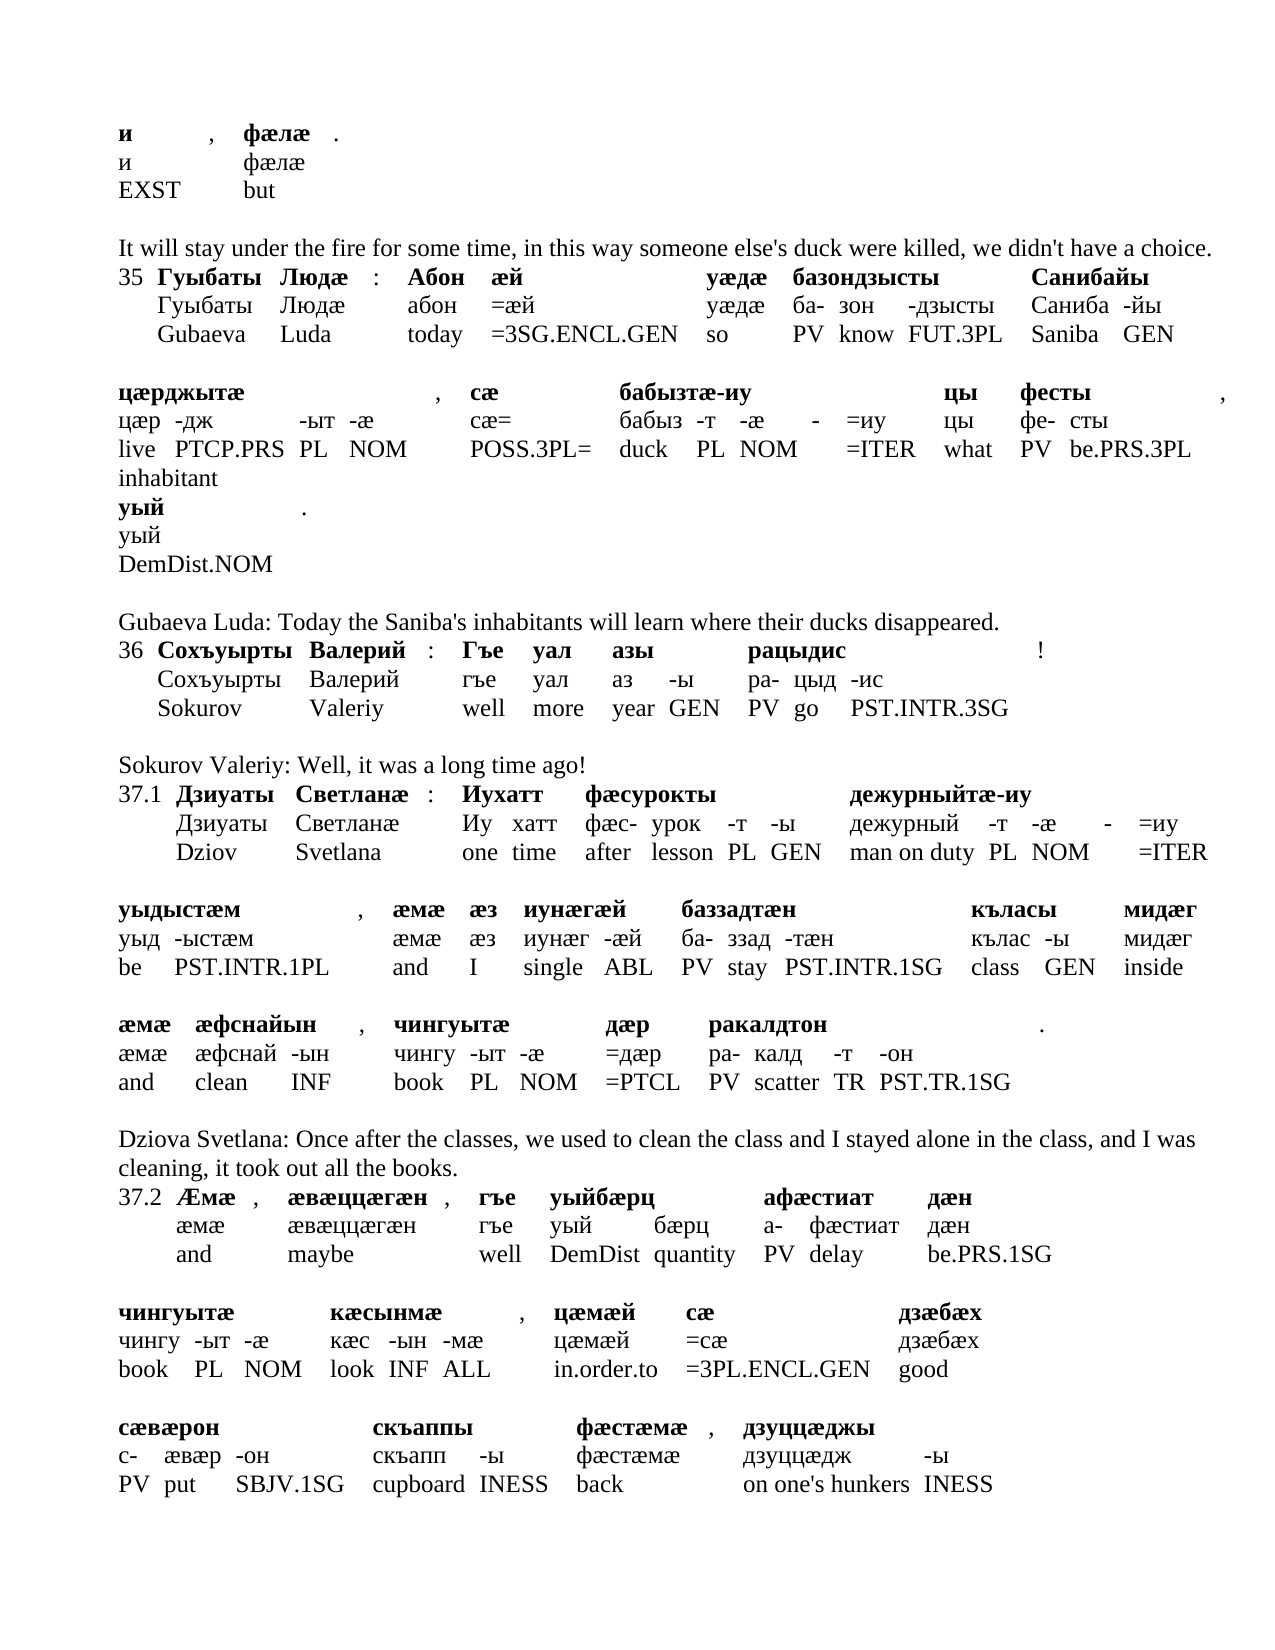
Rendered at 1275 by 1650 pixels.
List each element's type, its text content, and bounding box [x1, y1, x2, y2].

text ракалдтон [708, 1009, 1025, 1038]
text PST.INTR.1PL [174, 952, 330, 981]
text мидæг [1123, 894, 1206, 923]
text фе- [1020, 406, 1056, 434]
text -он [235, 1441, 344, 1469]
text ззад [727, 923, 771, 952]
text -ыстæм [174, 923, 330, 952]
text TR [833, 1067, 865, 1096]
text а- [763, 1211, 795, 1239]
text 36 [118, 636, 143, 664]
text æфснай [195, 1038, 277, 1067]
text сæ [686, 1297, 884, 1326]
text дежурныйтæ-иу [849, 779, 1222, 808]
text : [373, 262, 394, 291]
text Гъе [462, 636, 519, 664]
text къласы [971, 894, 1110, 923]
text , [444, 1182, 465, 1211]
text Сохъуырты [157, 636, 295, 664]
text Æмæ [176, 1182, 239, 1211]
text NOM [1031, 837, 1090, 866]
text 37.1 [118, 779, 162, 808]
text be [118, 952, 160, 981]
text гъе [462, 664, 505, 693]
text рацыдис [748, 636, 1023, 664]
text уæдæ [706, 291, 765, 319]
text -æ [349, 406, 407, 434]
text Gubaeva [157, 319, 252, 348]
text æмæ [118, 1038, 167, 1067]
text æвæццæгæн [287, 1211, 416, 1239]
text =ITER [846, 434, 916, 463]
text today [407, 319, 463, 348]
text афæстиат [763, 1182, 913, 1211]
text дзæбæх [898, 1297, 993, 1326]
text , [253, 1182, 274, 1211]
text дзуццæджы [743, 1412, 1007, 1441]
text PV [1020, 434, 1056, 463]
text дæр [605, 1009, 694, 1038]
text so [706, 319, 765, 348]
text PL [299, 434, 335, 463]
text Dziova Svetlana: Once after the classes, we used to clean the class and I stayed alone in the class, and I was cleaning, it took out all the books. [118, 1124, 1249, 1182]
text Санибайы [1031, 262, 1188, 291]
text Gubaeva Luda: Today the Saniba's inhabitants will learn where their ducks disappeared. [118, 607, 1249, 636]
text NOM [244, 1354, 302, 1383]
text PL [727, 837, 757, 866]
text man on duty [849, 837, 974, 866]
text Luda [280, 319, 345, 348]
text иунæгæй [523, 894, 667, 923]
text -ы [770, 808, 822, 837]
text æз [469, 923, 496, 952]
text æмæ [392, 894, 455, 923]
text ALL [442, 1354, 491, 1383]
text сæ= [470, 406, 592, 434]
text мидæг [1123, 923, 1192, 952]
text -ын [388, 1326, 429, 1354]
text one [462, 837, 498, 866]
text class [971, 952, 1031, 981]
text фæстæмæ [576, 1412, 694, 1441]
text =иу [846, 406, 916, 434]
text хатт [512, 808, 557, 837]
text уыдыстæм [118, 894, 344, 923]
text =æй [491, 291, 678, 319]
text INESS [479, 1469, 549, 1498]
text чингуытæ [393, 1009, 592, 1038]
text NOM [519, 1067, 578, 1096]
text DemDist.NOM [118, 549, 273, 578]
text -йы [1123, 291, 1174, 319]
text -т [988, 808, 1018, 837]
text PV [708, 1067, 740, 1096]
text -ы [924, 1441, 993, 1469]
text PV [748, 693, 780, 722]
text -тæн [784, 923, 943, 952]
text уал [533, 664, 584, 693]
text дæн [927, 1182, 1066, 1211]
text -т [696, 406, 726, 434]
text PL [988, 837, 1018, 866]
text - [1103, 808, 1124, 837]
text and [118, 1067, 167, 1096]
text скъапп [372, 1441, 465, 1469]
text inhabitant [118, 463, 421, 492]
text inside [1123, 952, 1192, 981]
text дежурный [849, 808, 974, 837]
text цæрджытæ [118, 377, 421, 406]
text what [944, 434, 992, 463]
text дæн [927, 1211, 1052, 1239]
text maybe [287, 1239, 416, 1268]
text -æ [244, 1326, 302, 1354]
text , [708, 1412, 729, 1441]
text сты [1069, 406, 1192, 434]
text бабыз [619, 406, 682, 434]
text цыд [793, 664, 837, 693]
text фæлæ [243, 118, 319, 147]
text -мæ [442, 1326, 491, 1354]
text Svetlana [295, 837, 399, 866]
text - [811, 406, 832, 434]
text Валерий [309, 636, 413, 664]
text put [164, 1469, 222, 1498]
text иунæг [523, 923, 590, 952]
text чингуытæ [118, 1297, 316, 1326]
text PL [469, 1067, 506, 1096]
text цæмæй [554, 1326, 658, 1354]
text on one's hunkers [743, 1469, 910, 1498]
text year [612, 693, 655, 722]
text PL [696, 434, 726, 463]
text PL [194, 1354, 230, 1383]
text INF [388, 1354, 429, 1383]
text æз [469, 894, 509, 923]
text -ы [479, 1441, 549, 1469]
text сæ [470, 377, 605, 406]
text after [585, 837, 637, 866]
text уæдæ [706, 262, 779, 291]
text Гуыбаты [157, 262, 266, 291]
text live [118, 434, 161, 463]
text -ыт [469, 1038, 506, 1067]
text PST.INTR.3SG [850, 693, 1009, 722]
text know [838, 319, 894, 348]
text кълас [971, 923, 1031, 952]
text зон [838, 291, 894, 319]
text more [533, 693, 584, 722]
text , [1219, 377, 1241, 406]
text -æй [603, 923, 653, 952]
text quantity [654, 1239, 736, 1268]
text ! [1036, 636, 1057, 664]
text -ыт [299, 406, 335, 434]
text -дж [174, 406, 285, 434]
text PV [118, 1469, 150, 1498]
text INESS [924, 1469, 993, 1498]
text Иухатт [462, 779, 571, 808]
text фесты [1020, 377, 1206, 406]
text æмæ [392, 923, 441, 952]
text -дзысты [908, 291, 1003, 319]
text фæстиат [809, 1211, 899, 1239]
text æмæ [176, 1211, 225, 1239]
text stay [727, 952, 771, 981]
text калд [754, 1038, 819, 1067]
text -æ [739, 406, 798, 434]
text =ITER [1138, 837, 1208, 866]
text book [393, 1067, 456, 1096]
text ра- [748, 664, 780, 693]
text фæстæмæ [576, 1441, 680, 1469]
text DemDist [549, 1239, 640, 1268]
text and [392, 952, 441, 981]
text фæс- [585, 808, 637, 837]
text go [793, 693, 837, 722]
text чингу [118, 1326, 180, 1354]
text кæс [330, 1326, 374, 1354]
text -т [727, 808, 757, 837]
text ба- [792, 291, 825, 319]
text æмæ [118, 1009, 181, 1038]
text -он [879, 1038, 1011, 1067]
text цы [944, 377, 1006, 406]
text бабызтæ-иу [619, 377, 930, 406]
text -ыт [194, 1326, 230, 1354]
text in.order.to [554, 1354, 658, 1383]
text EXST [118, 176, 181, 204]
text PV [763, 1239, 795, 1268]
text =3SG.ENCL.GEN [491, 319, 678, 348]
text цæр [118, 406, 161, 434]
text GEN [669, 693, 720, 722]
text , [357, 894, 378, 923]
text ра- [708, 1038, 740, 1067]
text уый [549, 1211, 640, 1239]
text и [118, 147, 181, 176]
text 37.2 [118, 1182, 162, 1211]
text , [435, 377, 456, 406]
text Saniba [1031, 319, 1109, 348]
text PTCP.PRS [174, 434, 285, 463]
text -æ [519, 1038, 578, 1067]
text =дæр [605, 1038, 681, 1067]
text INF [291, 1067, 331, 1096]
text . [333, 118, 354, 147]
text уал [533, 636, 598, 664]
text delay [809, 1239, 899, 1268]
text с- [118, 1441, 150, 1469]
text well [462, 693, 505, 722]
text but [243, 176, 305, 204]
text æфснайын [195, 1009, 345, 1038]
text Valeriy [309, 693, 399, 722]
text 35 [118, 262, 143, 291]
text уый [118, 492, 287, 521]
text сæвæрон [118, 1412, 358, 1441]
text : [427, 779, 448, 808]
text FUT.3PL [908, 319, 1003, 348]
text баззадтæн [681, 894, 957, 923]
text цæмæй [554, 1297, 672, 1326]
text Людæ [280, 291, 345, 319]
text It will stay under the fire for some time, in this way someone else's duck were killed, we didn't have a choice. [118, 233, 1249, 262]
text GEN [1044, 952, 1096, 981]
text -ы [1044, 923, 1096, 952]
text фæлæ [243, 147, 305, 176]
text -ис [850, 664, 1009, 693]
text аз [612, 664, 655, 693]
text GEN [770, 837, 822, 866]
text time [512, 837, 557, 866]
text : [427, 636, 448, 664]
text well [479, 1239, 522, 1268]
text POSS.3PL= [470, 434, 592, 463]
text фæсурокты [585, 779, 836, 808]
text абон [407, 291, 463, 319]
text clean [195, 1067, 277, 1096]
text and [176, 1239, 225, 1268]
text Сохъуырты [157, 664, 281, 693]
text NOM [349, 434, 407, 463]
text Dziov [176, 837, 267, 866]
text single [523, 952, 590, 981]
text Sokurov [157, 693, 281, 722]
text Абон [407, 262, 477, 291]
text Дзиуаты [176, 808, 267, 837]
text -ын [291, 1038, 331, 1067]
text SBJV.1SG [235, 1469, 344, 1498]
text GEN [1123, 319, 1174, 348]
text -т [833, 1038, 865, 1067]
text чингу [393, 1038, 456, 1067]
text , [208, 118, 229, 147]
text =сæ [686, 1326, 871, 1354]
text . [301, 492, 322, 521]
text Иу [462, 808, 498, 837]
text Людæ [280, 262, 359, 291]
text scatter [754, 1067, 819, 1096]
text цы [944, 406, 992, 434]
text гъе [479, 1211, 522, 1239]
text , [519, 1297, 540, 1326]
text duck [619, 434, 682, 463]
text -ы [669, 664, 720, 693]
text NOM [739, 434, 798, 463]
text . [1039, 1009, 1060, 1038]
text и [118, 118, 194, 147]
text Светланæ [295, 808, 399, 837]
text =иу [1138, 808, 1208, 837]
text back [576, 1469, 680, 1498]
text , [359, 1009, 380, 1038]
text базондзысты [792, 262, 1017, 291]
text cupboard [372, 1469, 465, 1498]
text look [330, 1354, 374, 1383]
text -æ [1031, 808, 1090, 837]
text уый [118, 521, 273, 549]
text ба- [681, 923, 713, 952]
text PST.INTR.1SG [784, 952, 943, 981]
text =3PL.ENCL.GEN [686, 1354, 871, 1383]
text уыйбæрц [549, 1182, 749, 1211]
text I [469, 952, 496, 981]
text азы [612, 636, 734, 664]
text дзуццæдж [743, 1441, 910, 1469]
text Дзиуаты [176, 779, 281, 808]
text гъе [479, 1182, 536, 1211]
text PST.TR.1SG [879, 1067, 1011, 1096]
text Гуыбаты [157, 291, 252, 319]
text PV [792, 319, 825, 348]
text be.PRS.1SG [927, 1239, 1052, 1268]
text æвæццæгæн [287, 1182, 430, 1211]
text æй [491, 262, 692, 291]
text Саниба [1031, 291, 1109, 319]
text ABL [603, 952, 653, 981]
text be.PRS.3PL [1069, 434, 1192, 463]
text æвæр [164, 1441, 222, 1469]
text PV [681, 952, 713, 981]
text book [118, 1354, 180, 1383]
text Sokurov Valeriy: Well, it was a long time ago! [118, 751, 1249, 779]
text good [898, 1354, 979, 1383]
text бæрц [654, 1211, 736, 1239]
text кæсынмæ [330, 1297, 505, 1326]
text Светланæ [295, 779, 413, 808]
text уыд [118, 923, 160, 952]
text Валерий [309, 664, 399, 693]
text lesson [651, 837, 714, 866]
text скъаппы [372, 1412, 562, 1441]
text урок [651, 808, 714, 837]
text =PTCL [605, 1067, 681, 1096]
text дзæбæх [898, 1326, 979, 1354]
